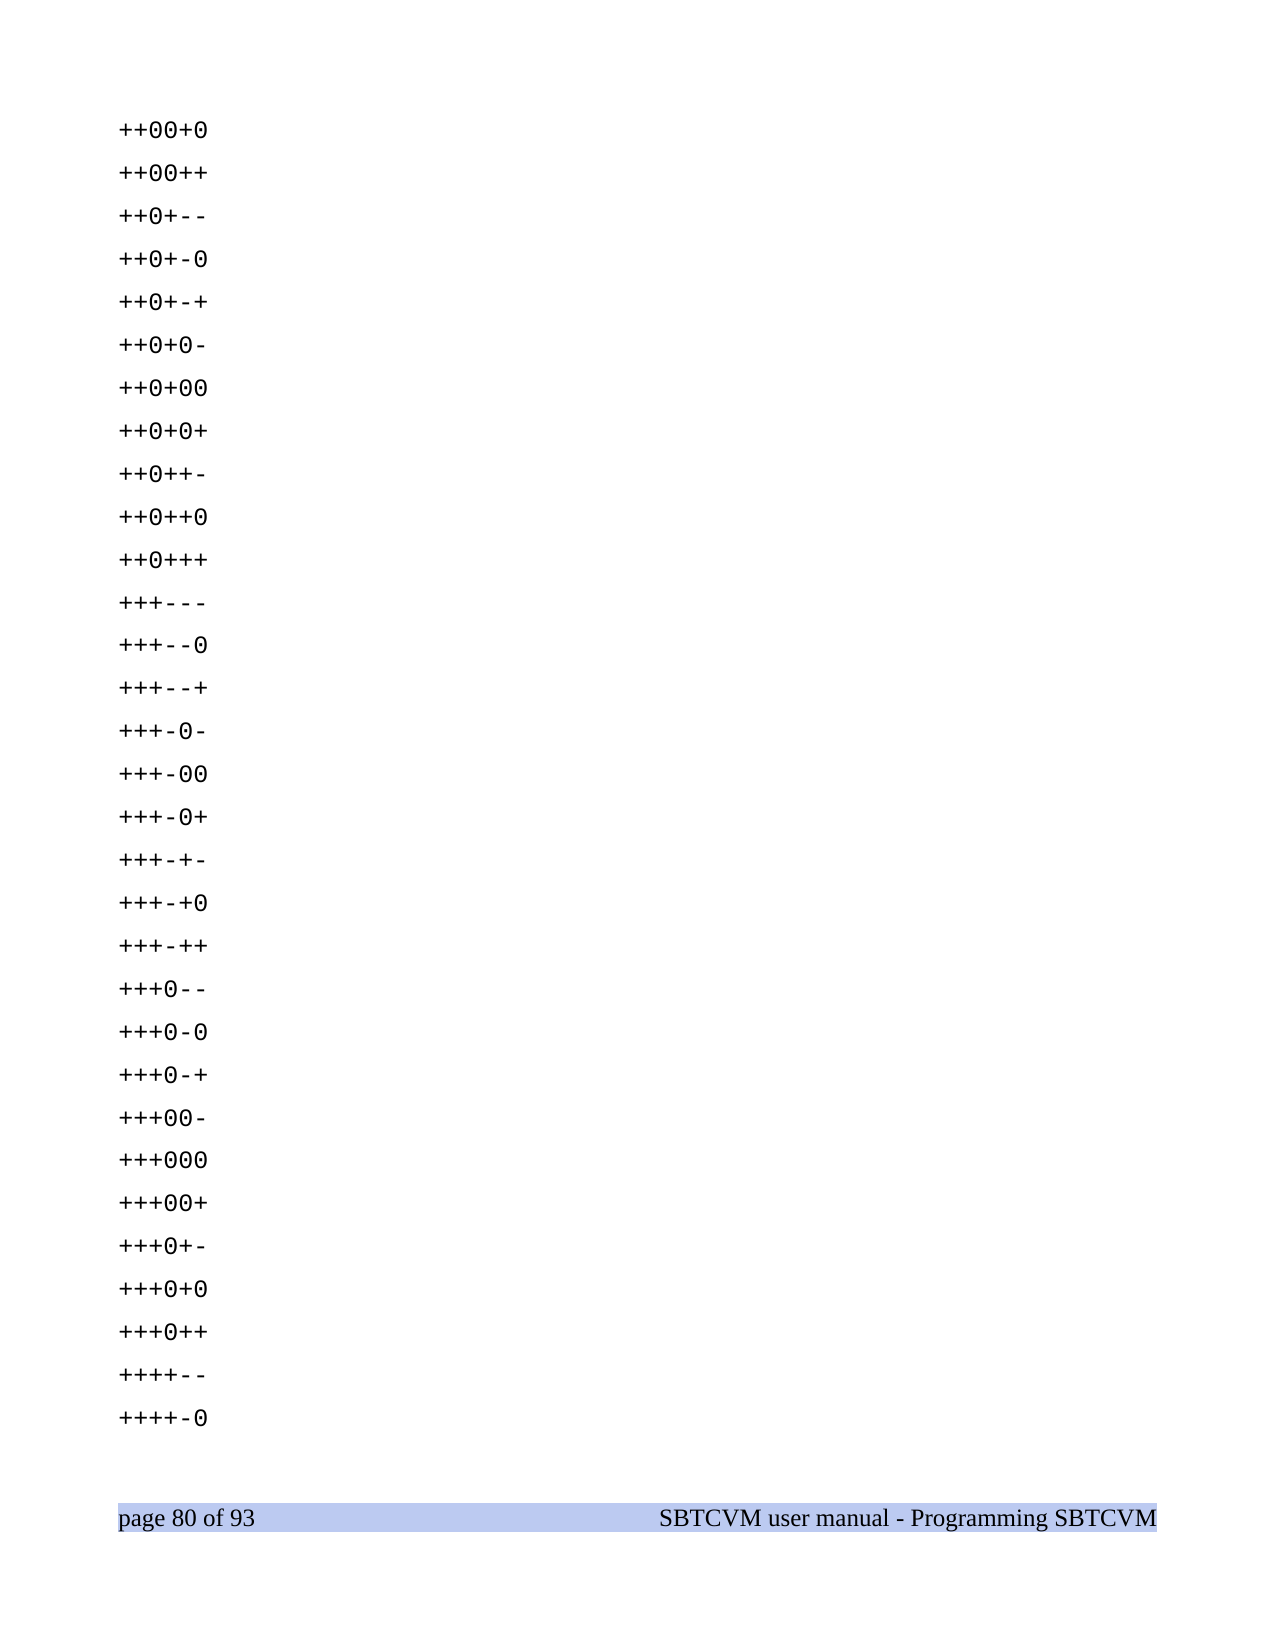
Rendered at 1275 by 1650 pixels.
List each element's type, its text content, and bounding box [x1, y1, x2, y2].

text +++-0- [118, 719, 1157, 747]
text +++0+- [118, 1234, 1157, 1262]
text ++0++- [118, 461, 1157, 490]
text ++0+-- [118, 204, 1157, 232]
text ++0++0 [118, 504, 1157, 533]
text ++0+-0 [118, 247, 1157, 275]
text +++-+0 [118, 891, 1157, 919]
text +++0++ [118, 1320, 1157, 1348]
text +++--+ [118, 676, 1157, 704]
text +++--- [118, 590, 1157, 618]
text ++0+-+ [118, 290, 1157, 318]
text +++--0 [118, 633, 1157, 661]
text ++00+0 [118, 118, 1157, 146]
text +++-0+ [118, 805, 1157, 833]
text +++-00 [118, 762, 1157, 790]
text +++0-+ [118, 1062, 1157, 1091]
text +++0-- [118, 976, 1157, 1005]
text ++00++ [118, 161, 1157, 189]
text +++-++ [118, 933, 1157, 962]
text ++++-- [118, 1363, 1157, 1391]
text +++-+- [118, 848, 1157, 876]
text +++0-0 [118, 1019, 1157, 1048]
text ++0+0- [118, 333, 1157, 361]
text ++++-0 [118, 1406, 1157, 1434]
text +++00- [118, 1105, 1157, 1133]
text ++0+0+ [118, 418, 1157, 447]
text +++000 [118, 1148, 1157, 1176]
text +++00+ [118, 1191, 1157, 1219]
text ++0+00 [118, 376, 1157, 404]
text ++0+++ [118, 547, 1157, 576]
text +++0+0 [118, 1277, 1157, 1305]
